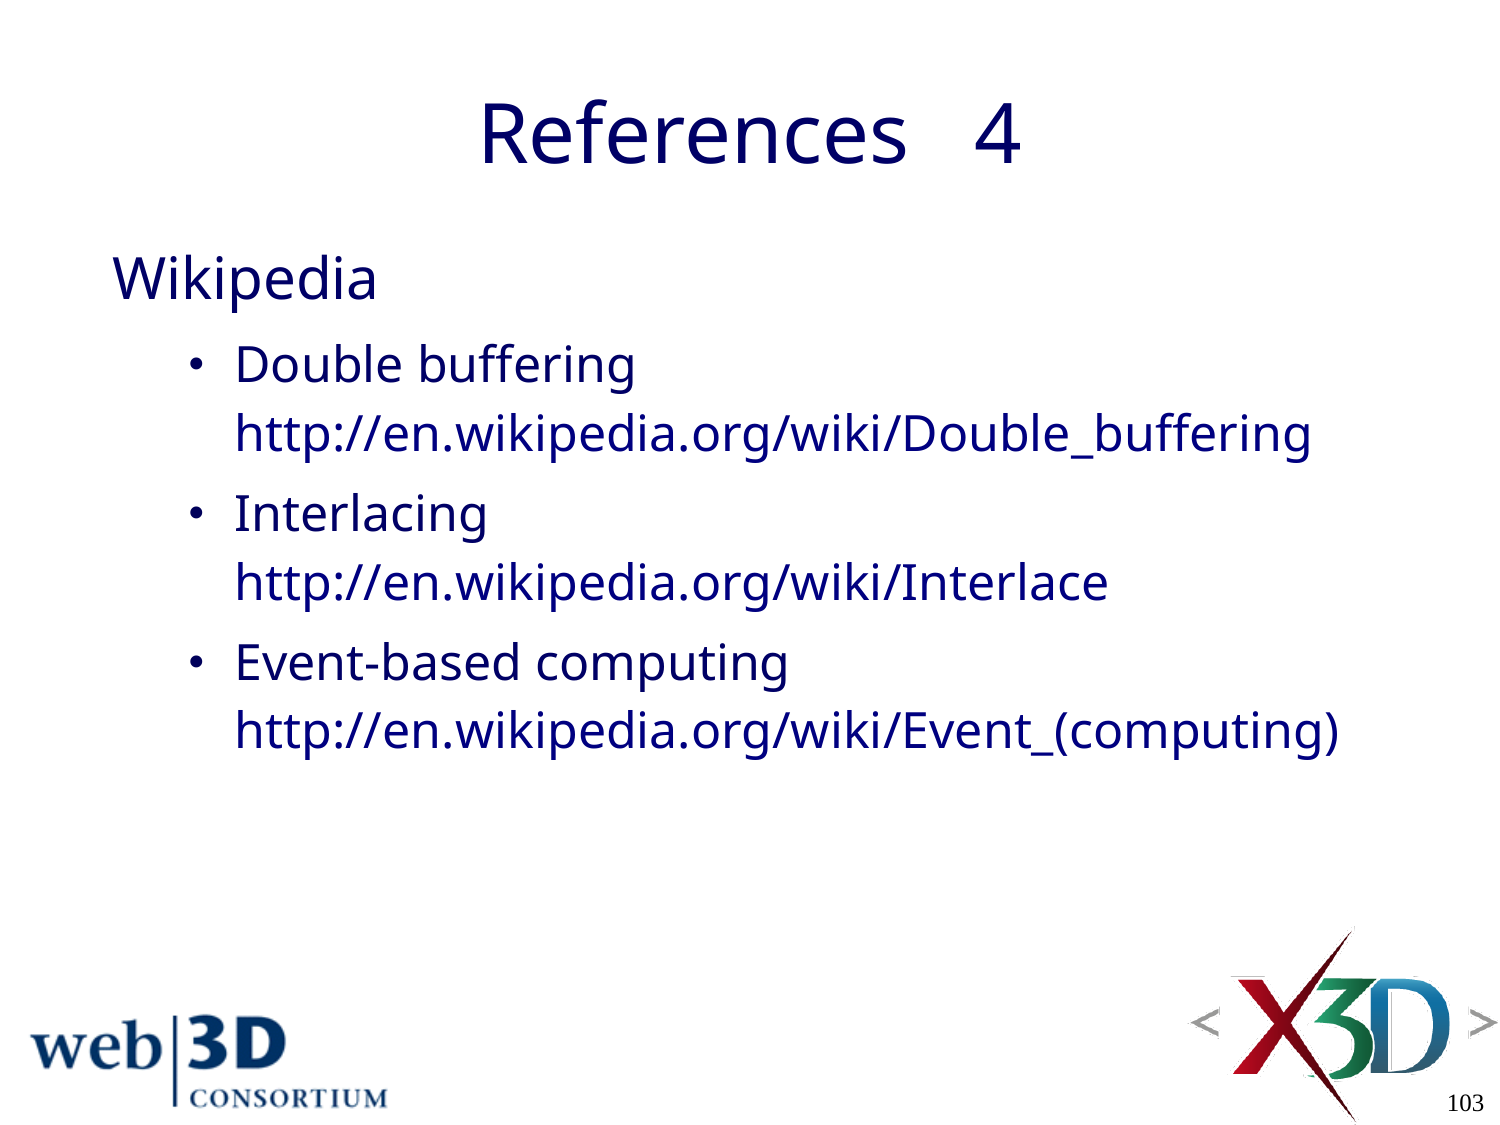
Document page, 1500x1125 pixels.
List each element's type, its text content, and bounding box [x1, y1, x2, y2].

picture [12, 998, 413, 1118]
list Wikipedia Double buffering http://en.wikipedia.org/wiki/Double_buffering Interlacing http://en.wikipedia.org/wiki/Interlace Event-based computing http://en.wikipedia.org/wiki/Event_(computing) [112, 237, 1388, 986]
title References 4 [112, 44, 1388, 218]
picture [1187, 926, 1500, 1125]
